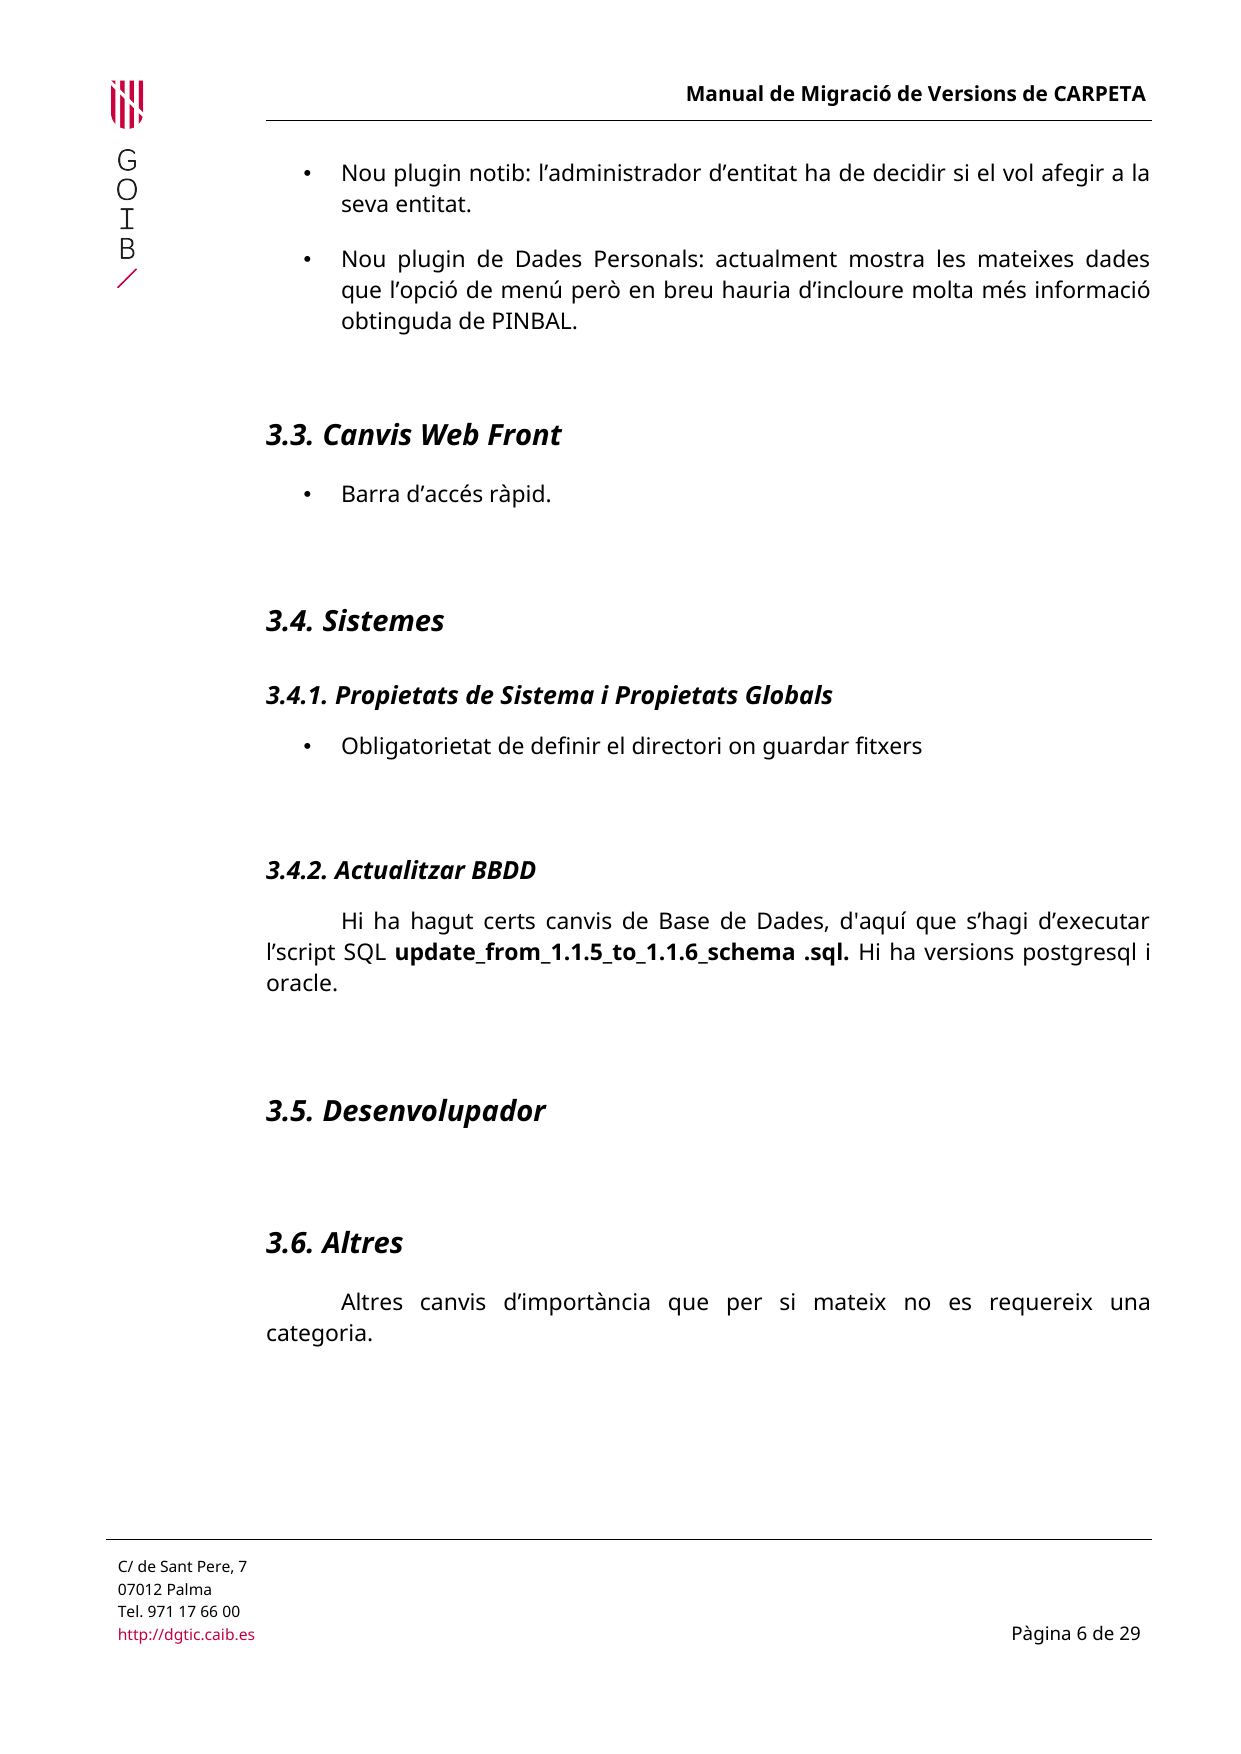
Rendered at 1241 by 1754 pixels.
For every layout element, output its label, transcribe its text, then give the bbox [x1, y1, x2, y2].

list Hi ha hagut certs canvis de Base de Dades, d'aquí que s’hagi d’executar l’script SQL update_from_1.1.5_to_1.1.6_schema .sql. Hi ha versions postgresql i oracle. [266, 905, 1152, 998]
subtitle Actualitzar BBDD [266, 853, 1152, 887]
list Nou plugin de Dades Personals: actualment mostra les mateixes dades que l’opció de menú però en breu hauria d’incloure molta més informació obtinguda de PINBAL. [303, 242, 1152, 336]
subtitle Altres [266, 1222, 1152, 1262]
list Barra d’accés ràpid. [303, 478, 1152, 509]
picture [82, 57, 172, 319]
subtitle Desenvolupador [266, 1090, 1152, 1130]
subtitle Canvis Web Front [266, 414, 1152, 454]
list Nou plugin notib: l’administrador d’entitat ha de decidir si el vol afegir a la seva entitat. [303, 156, 1152, 219]
list Altres canvis d’importància que per si mateix no es requereix una categoria. [266, 1286, 1152, 1348]
list Obligatorietat de definir el directori on guardar fitxers [303, 730, 1152, 761]
subtitle Sistemes [266, 601, 1152, 640]
subtitle Propietats de Sistema i Propietats Globals [266, 678, 1152, 712]
